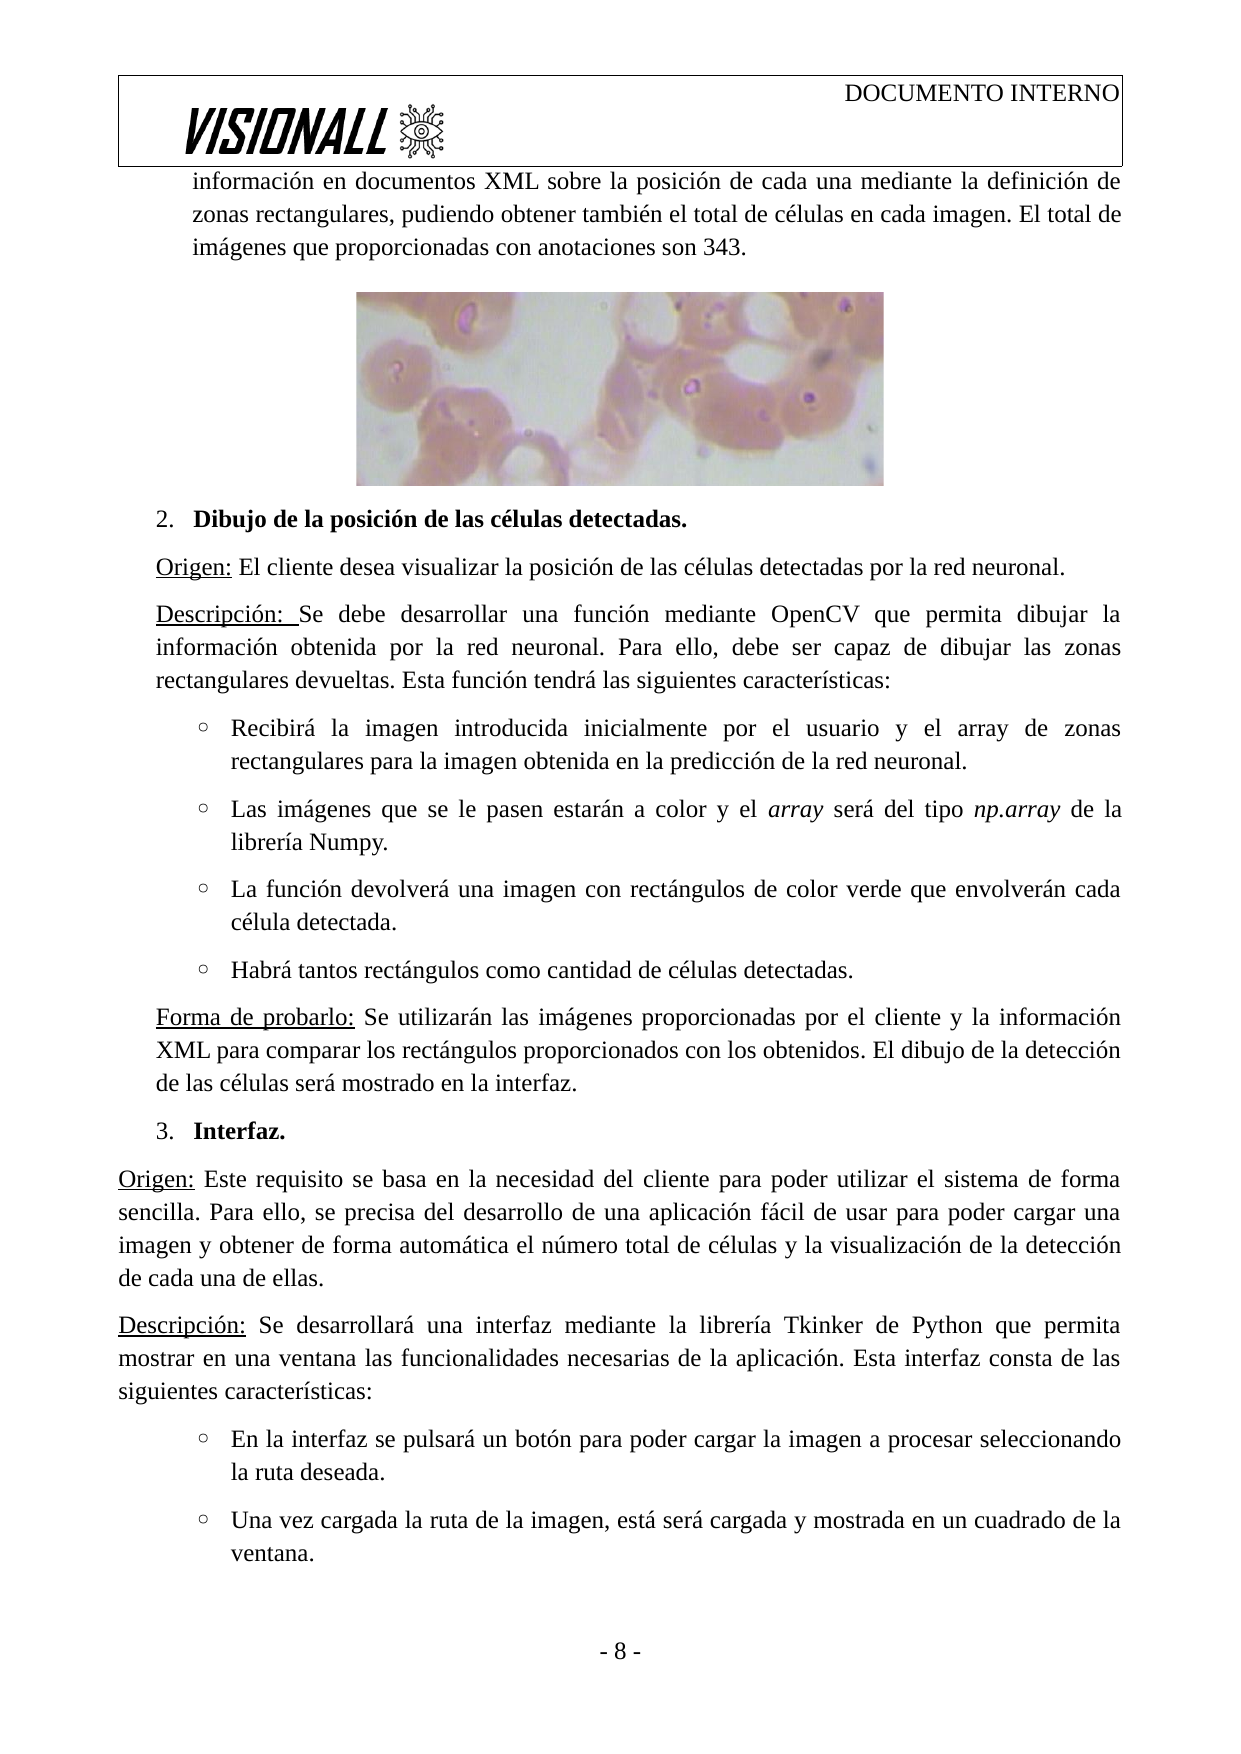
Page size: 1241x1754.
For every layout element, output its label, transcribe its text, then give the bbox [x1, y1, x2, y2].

list Recibirá la imagen introducida inicialmente por el usuario y el array de zonas rectangulares para la imagen obtenida en la predicción de la red neuronal. [193, 713, 1122, 775]
text Origen: Este requisito se basa en la necesidad del cliente para poder utilizar el sistema de forma sencilla. Para ello, se precisa del desarrollo de una aplicación fácil de usar para poder cargar una imagen y obtener de forma automática el número total de células y la visualización de la detección de cada una de ellas. [118, 1164, 1122, 1292]
list En la interfaz se pulsará un botón para poder cargar la imagen a procesar seleccionando la ruta deseada. [193, 1424, 1122, 1486]
list La función devolverá una imagen con rectángulos de color verde que envolverán cada célula detectada. [193, 874, 1122, 936]
text Origen: El cliente desea visualizar la posición de las células detectadas por la red neuronal. [156, 552, 1122, 581]
list Las imágenes que se le pasen estarán a color y el array será del tipo np.array de la librería Numpy. [193, 794, 1122, 855]
list Habrá tantos rectángulos como cantidad de células detectadas. [193, 955, 1122, 984]
text Descripción: Se desarrollará una interfaz mediante la librería Tkinker de Python que permita mostrar en una ventana las funcionalidades necesarias de la aplicación. Esta interfaz consta de las siguientes características: [118, 1310, 1122, 1405]
text Descripción: Se debe desarrollar una función mediante OpenCV que permita dibujar la información obtenida por la red neuronal. Para ello, debe ser capaz de dibujar las zonas rectangulares devueltas. Esta función tendrá las siguientes características: [156, 599, 1122, 694]
list Interfaz. [156, 1116, 1122, 1145]
list Una vez cargada la ruta de la imagen, está será cargada y mostrada en un cuadrado de la ventana. [193, 1505, 1122, 1566]
list Dibujo de la posición de las células detectadas. [156, 504, 1122, 533]
text información en documentos XML sobre la posición de cada una mediante la definición de zonas rectangulares, pudiendo obtener también el total de células en cada imagen. El total de imágenes que proporcionadas con anotaciones son 343. [192, 167, 1122, 261]
text Forma de probarlo: Se utilizarán las imágenes proporcionadas por el cliente y la información XML para comparar los rectángulos proporcionados con los obtenidos. El dibujo de la detección de las células será mostrado en la interfaz. [156, 1002, 1122, 1097]
